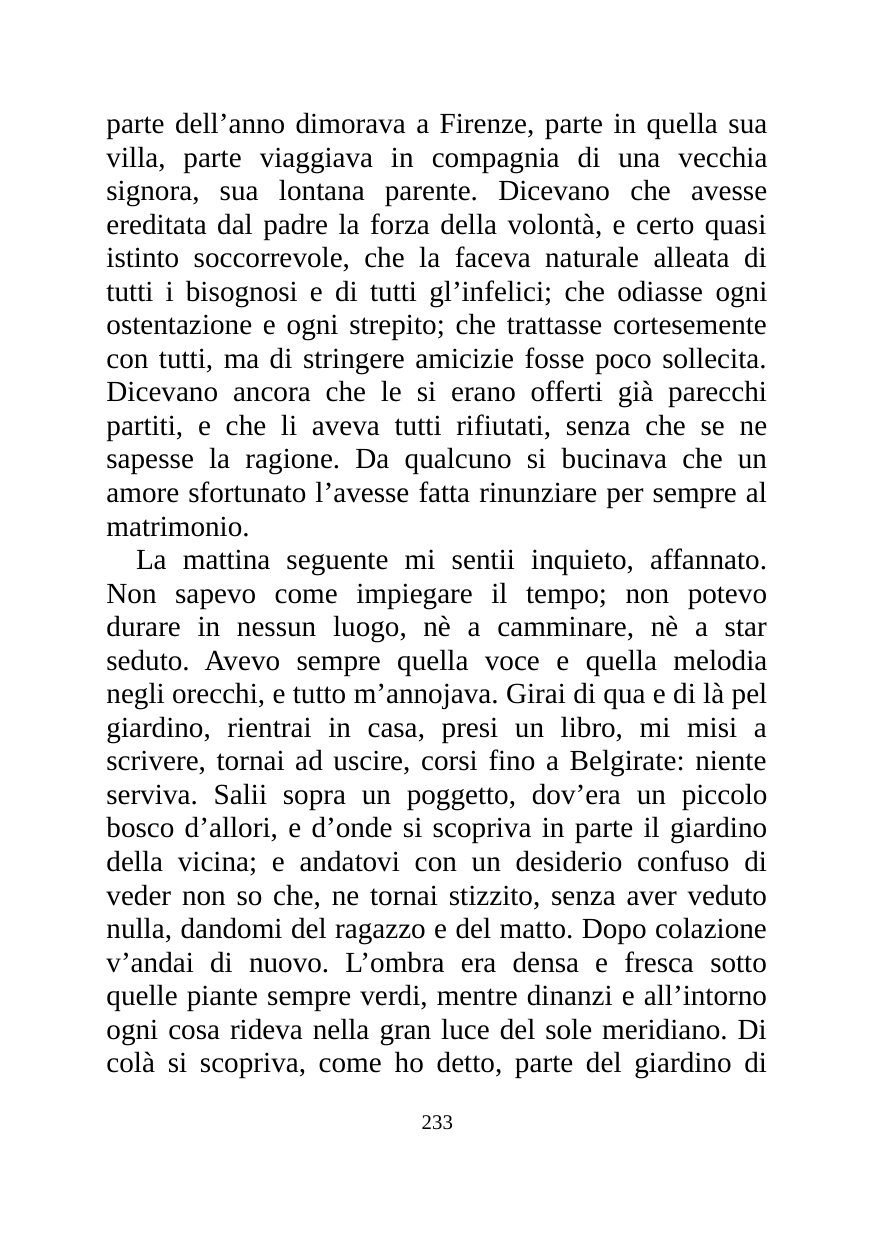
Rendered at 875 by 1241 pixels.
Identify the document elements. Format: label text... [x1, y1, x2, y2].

text La mattina seguente mi sentii inquieto, affannato. Non sapevo come impiegare il tempo; non potevo durare in nessun luogo, nè a camminare, nè a star seduto. Avevo sempre quella voce e quella melodia negli orecchi, e tutto m’annojava. Girai di qua e di là pel giardino, rientrai in casa, presi un libro, mi misi a scrivere, tornai ad uscire, corsi fino a Belgirate: niente serviva. Salii sopra un poggetto, dov’era un piccolo bosco d’allori, e d’onde si scopriva in parte il giardino della vicina; e andatovi con un desiderio confuso di veder non so che, ne tornai stizzito, senza aver veduto nulla, dandomi del ragazzo e del matto. Dopo colazione v’andai di nuovo. L’ombra era densa e fresca sotto quelle piante sempre verdi, mentre dinanzi e all’intorno ogni cosa rideva nella gran luce del sole meridiano. Di colà si scopriva, come ho detto, parte del giardino di [106, 542, 768, 1079]
text parte dell’anno dimorava a Firenze, parte in quella sua villa, parte viaggiava in compagnia di una vecchia signora, sua lontana parente. Dicevano che avesse ereditata dal padre la forza della volontà, e certo quasi istinto soccorrevole, che la faceva naturale alleata di tutti i bisognosi e di tutti gl’infelici; che odiasse ogni ostentazione e ogni strepito; che trattasse cortesemente con tutti, ma di stringere amicizie fosse poco sollecita. Dicevano ancora che le si erano offerti già parecchi partiti, e che li aveva tutti rifiutati, senza che se ne sapesse la ragione. Da qualcuno si bucinava che un amore sfortunato l’avesse fatta rinunziare per sempre al matrimonio. [106, 106, 768, 542]
